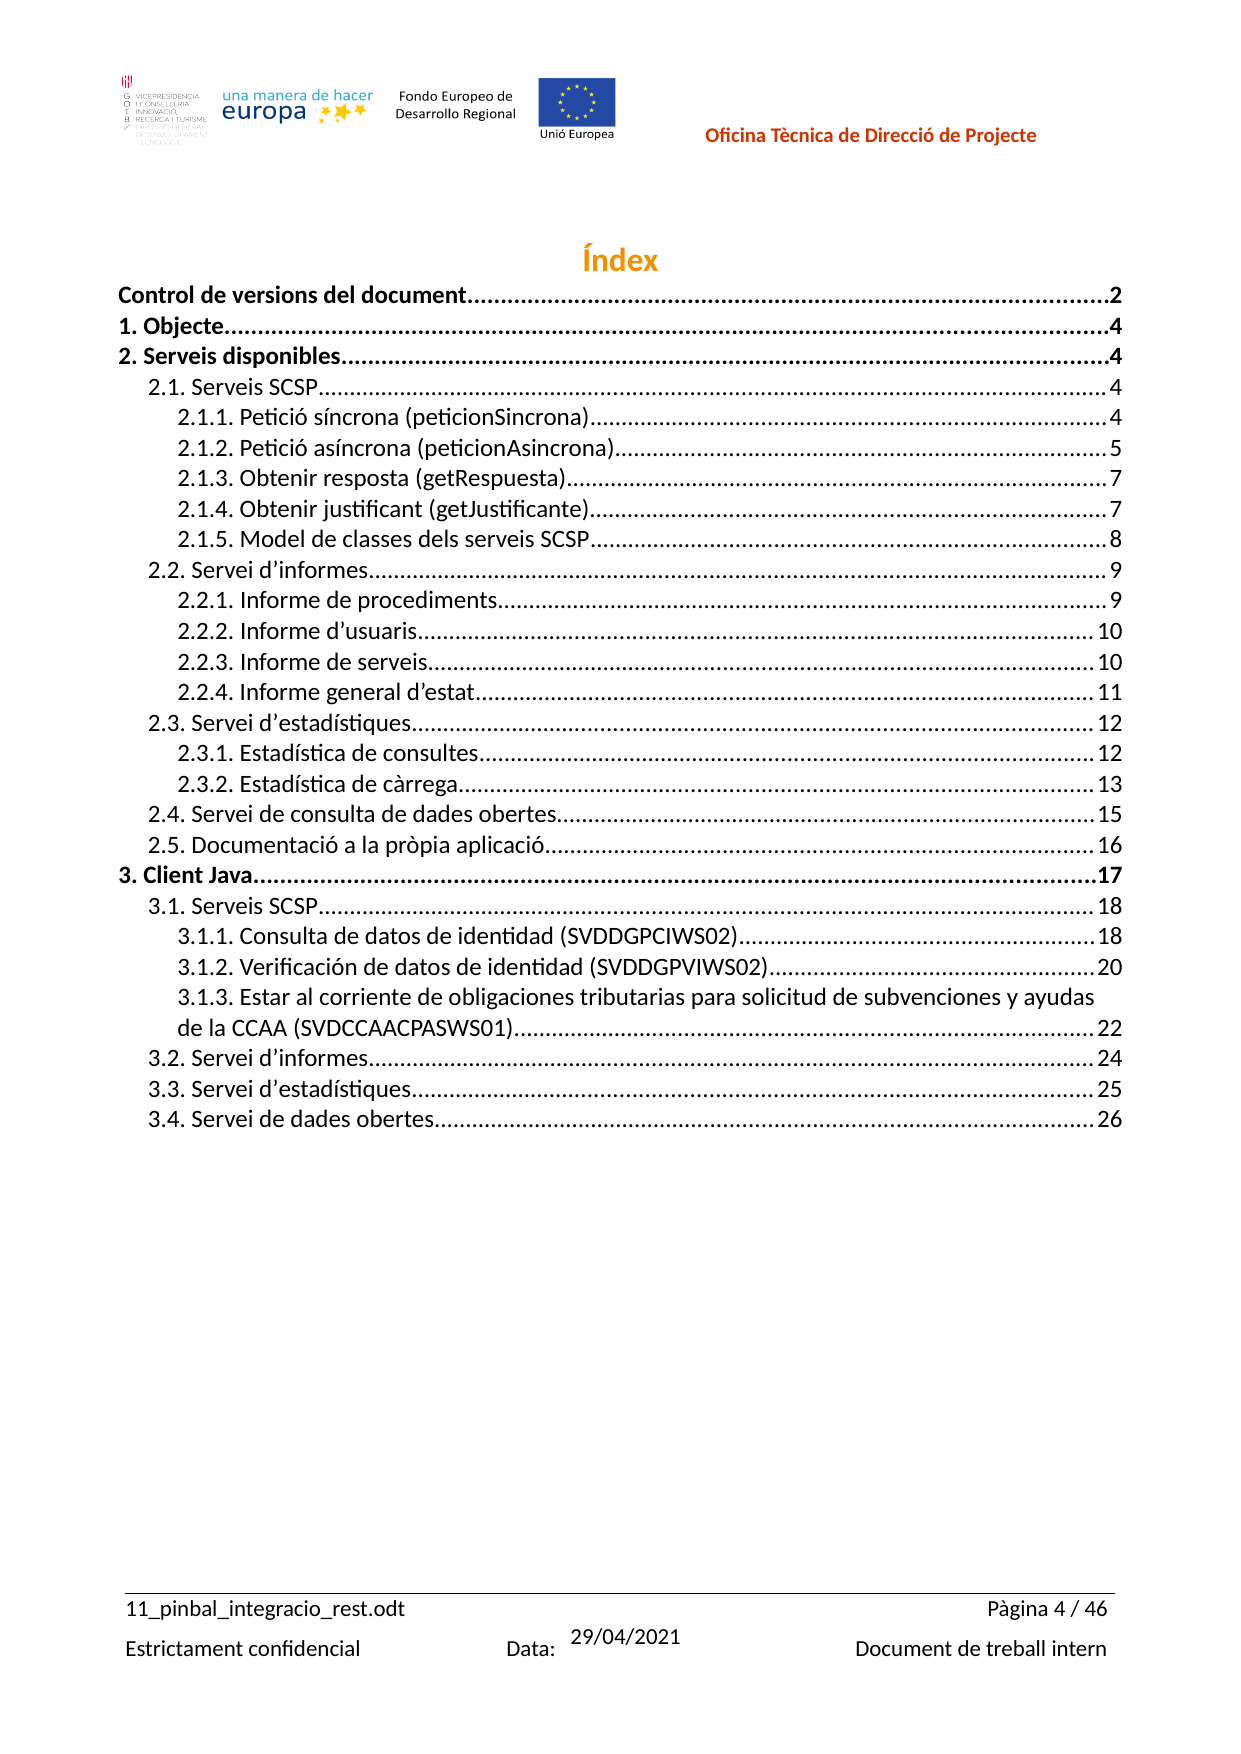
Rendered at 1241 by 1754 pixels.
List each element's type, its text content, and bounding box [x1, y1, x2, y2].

text 2.5. Documentació a la pròpia aplicació 16 [148, 829, 1122, 859]
text 2.3.2. Estadística de càrrega 13 [177, 768, 1122, 798]
text 3.1.1. Consulta de datos de identidad (SVDDGPCIWS02) 18 [177, 920, 1122, 951]
text 2.2.3. Informe de serveis 10 [177, 646, 1122, 676]
text 3. Client Java 17 [118, 859, 1122, 890]
text 2.4. Servei de consulta de dades obertes 15 [148, 798, 1122, 829]
picture [219, 73, 621, 147]
text 3.4. Servei de dades obertes 26 [148, 1103, 1122, 1134]
text 2.1.3. Obtenir resposta (getRespuesta) 7 [177, 463, 1122, 493]
text 2.2.4. Informe general d’estat 11 [177, 676, 1122, 707]
text 3.1.2. Verificación de datos de identidad (SVDDGPVIWS02) 20 [177, 951, 1122, 981]
text 2.2. Servei d’informes 9 [148, 554, 1122, 585]
text 2.3.1. Estadística de consultes 12 [177, 737, 1122, 768]
text 1. Objecte 4 [118, 310, 1122, 341]
text 3.3. Servei d’estadístiques 25 [148, 1073, 1122, 1103]
text Índex [118, 239, 1122, 279]
text 2.1.4. Obtenir justificant (getJustificante) 7 [177, 493, 1122, 524]
text 2. Serveis disponibles 4 [118, 341, 1122, 371]
picture [118, 73, 213, 147]
text 3.1. Serveis SCSP 18 [148, 890, 1122, 920]
text 2.1. Serveis SCSP 4 [148, 371, 1122, 402]
text 2.1.1. Petició síncrona (peticionSincrona) 4 [177, 402, 1122, 432]
text 2.3. Servei d’estadístiques 12 [148, 707, 1122, 737]
text Control de versions del document 2 [118, 279, 1122, 310]
text 2.2.1. Informe de procediments 9 [177, 585, 1122, 615]
text 3.2. Servei d’informes 24 [148, 1042, 1122, 1073]
text 2.1.2. Petició asíncrona (peticionAsincrona) 5 [177, 432, 1122, 463]
text 2.1.5. Model de classes dels serveis SCSP 8 [177, 524, 1122, 554]
text 3.1.3. Estar al corriente de obligaciones tributarias para solicitud de subvenciones y ayudas de la CCAA (SVDCCAACPASWS01). 22 [177, 981, 1122, 1042]
text 2.2.2. Informe d’usuaris 10 [177, 615, 1122, 646]
